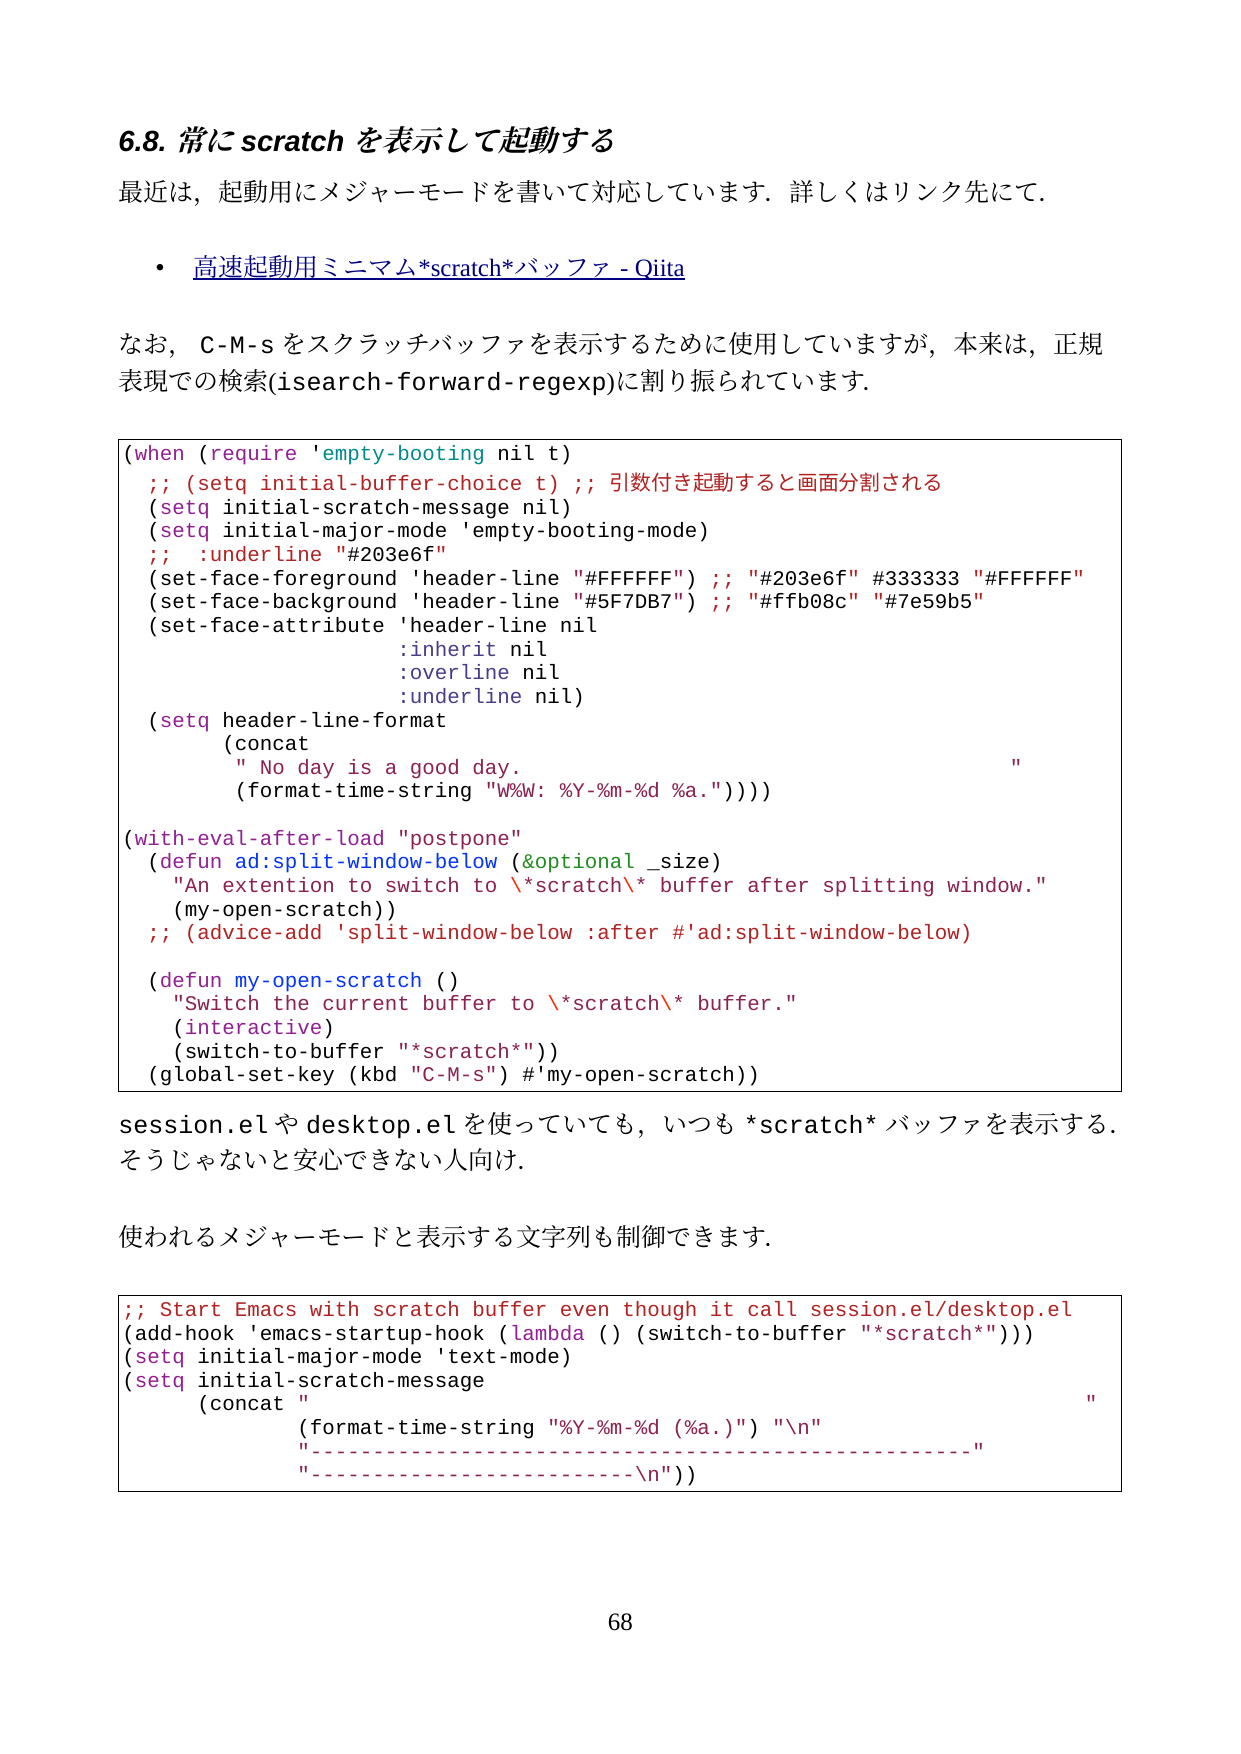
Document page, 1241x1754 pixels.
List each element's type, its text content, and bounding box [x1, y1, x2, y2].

text (set-face-foreground 'header-line "#FFFFFF") ;; "#203e6f" #333333 "#FFFFFF" [119, 564, 1121, 587]
text (global-set-key (kbd "C-M-s") #'my-open-scratch)) [119, 1060, 1121, 1091]
text :inherit nil [119, 635, 1121, 658]
text (add-hook 'emacs-startup-hook (lambda () (switch-to-buffer "*scratch*"))) [119, 1318, 1121, 1342]
text "An extention to switch to \*scratch\* buffer after splitting window." [119, 871, 1121, 895]
text (with-eval-after-load "postpone" [119, 824, 1121, 847]
text (concat " " [119, 1389, 1121, 1413]
text (format-time-string "%Y-%m-%d (%a.)") "\n" [119, 1413, 1121, 1437]
text ;; (setq initial-buffer-choice t) ;; 引数付き起動すると画面分割される [119, 462, 1121, 493]
text (setq initial-major-mode 'empty-booting-mode) [119, 516, 1121, 540]
text (my-open-scratch)) [119, 895, 1121, 918]
text (switch-to-buffer "*scratch*")) [119, 1037, 1121, 1060]
text (set-face-attribute 'header-line nil [119, 611, 1121, 635]
text (defun my-open-scratch () [119, 966, 1121, 989]
list 高速起動用ミニマム*scratch*バッファ - Qiita [156, 250, 1122, 312]
text "Switch the current buffer to \*scratch\* buffer." [119, 989, 1121, 1013]
text session.el や desktop.el を使っていても，いつも *scratch* バッファを表示する．そうじゃないと安心できない人向け． [118, 1104, 1122, 1205]
text (setq initial-scratch-message nil) [119, 493, 1121, 516]
text (interactive) [119, 1013, 1121, 1037]
subtitle 常に scratch を表示して起動する [118, 118, 1122, 160]
text ;; Start Emacs with scratch buffer even though it call session.el/desktop.el [119, 1296, 1121, 1318]
text (set-face-background 'header-line "#5F7DB7") ;; "#ffb08c" "#7e59b5" [119, 587, 1121, 611]
text 使われるメジャーモードと表示する文字列も制御できます． [118, 1218, 1122, 1282]
text 最近は，起動用にメジャーモードを書いて対応しています．詳しくはリンク先にて． [118, 172, 1122, 237]
text (when (require 'empty-booting nil t) [119, 440, 1121, 462]
text なお， C-M-s をスクラッチバッファを表示するために使用していますが，本来は，正規表現での検索(isearch-forward-regexp)に割り振られています． [118, 325, 1122, 426]
text "--------------------------\n")) [119, 1460, 1121, 1491]
text (concat [119, 729, 1121, 753]
text ;; (advice-add 'split-window-below :after #'ad:split-window-below) [119, 918, 1121, 942]
text (setq initial-major-mode 'text-mode) [119, 1342, 1121, 1366]
text " No day is a good day. " [119, 753, 1121, 777]
text :overline nil [119, 658, 1121, 682]
text ;; :underline "#203e6f" [119, 540, 1121, 564]
text "-----------------------------------------------------" [119, 1437, 1121, 1460]
text :underline nil) [119, 682, 1121, 706]
text (setq initial-scratch-message [119, 1366, 1121, 1389]
text (format-time-string "W%W: %Y-%m-%d %a.")))) [119, 777, 1121, 800]
text (setq header-line-format [119, 706, 1121, 729]
text (defun ad:split-window-below (&optional _size) [119, 847, 1121, 871]
